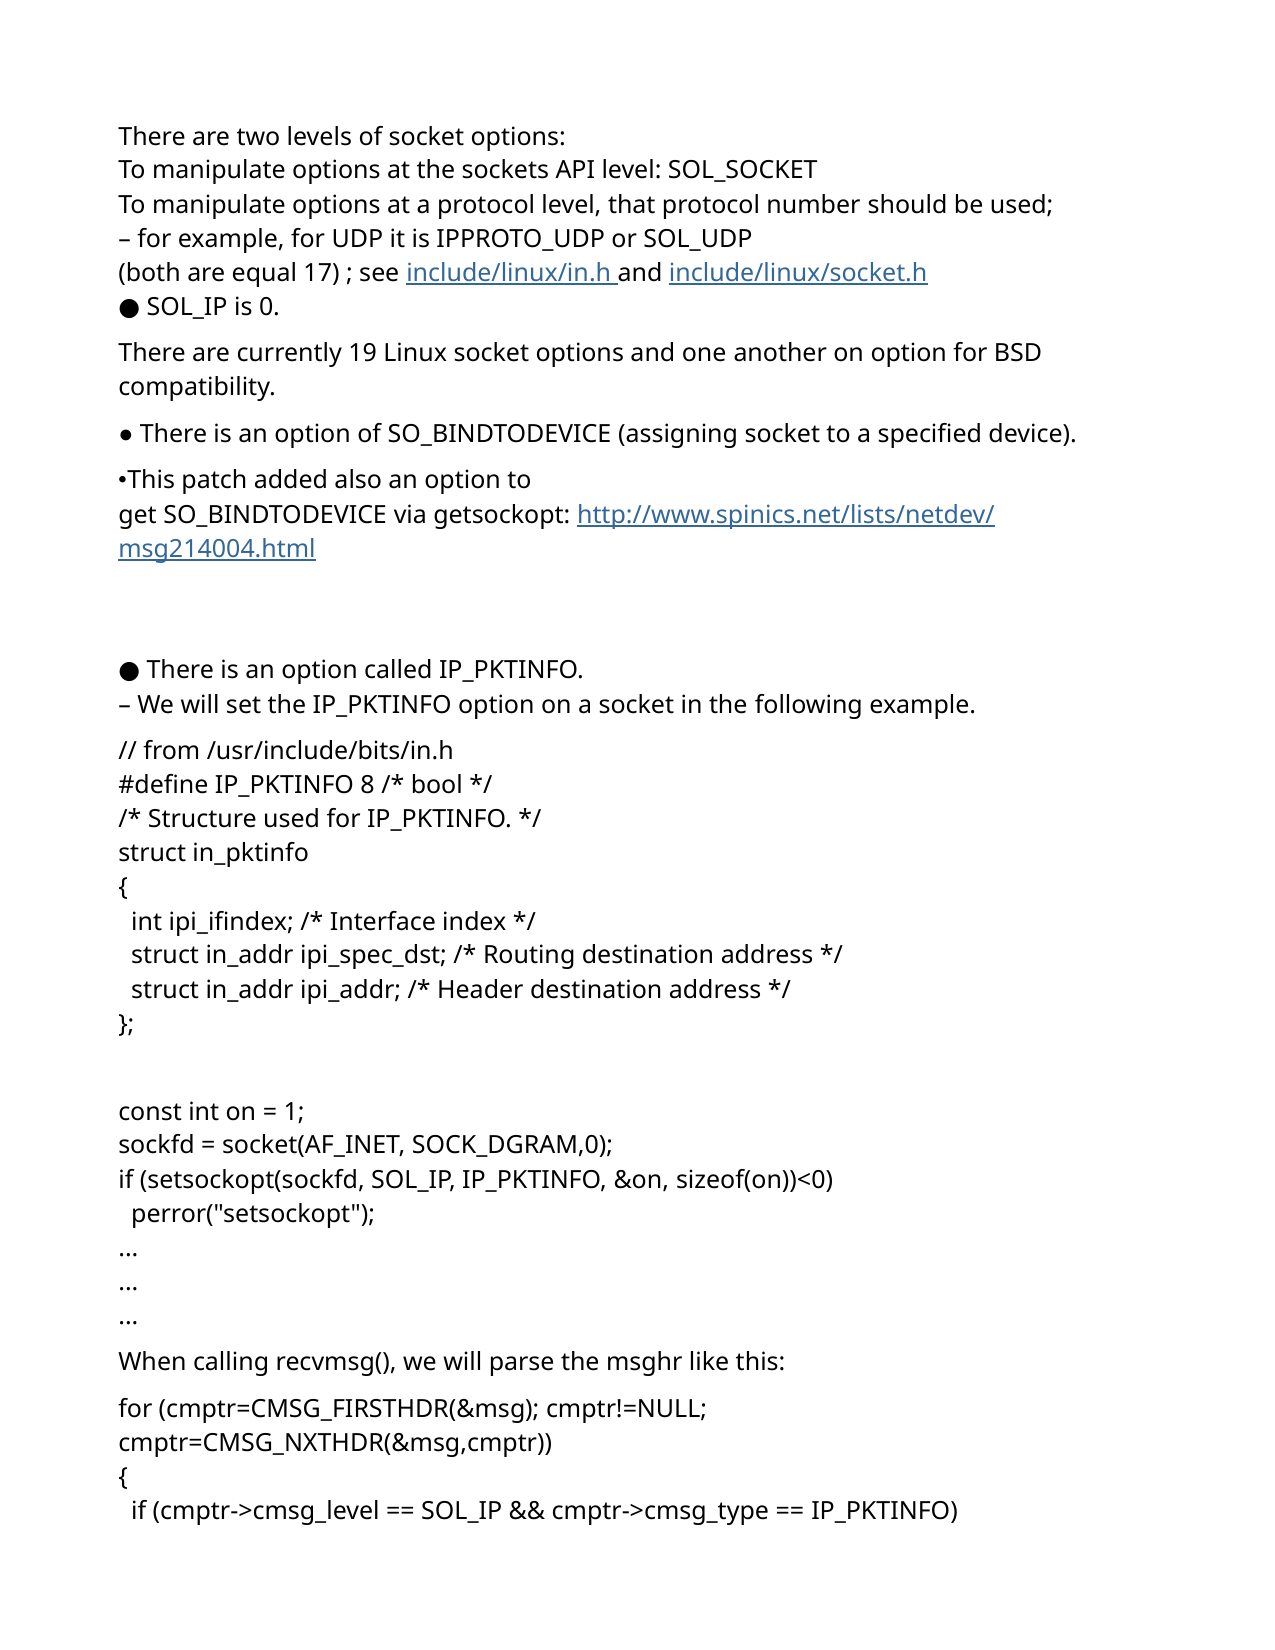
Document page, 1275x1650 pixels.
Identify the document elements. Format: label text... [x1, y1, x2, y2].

text // from /usr/include/bits/in.h #define IP_PKTINFO 8 /* bool */ /* Structure used for IP_PKTINFO. */ struct in_pktinfo { int ipi_ifindex; /* Interface index */ struct in_addr ipi_spec_dst; /* Routing destination address */ struct in_addr ipi_addr; /* Header destination address */ }; [118, 733, 1157, 1039]
text ● There is an option called IP_PKTINFO. – We will set the IP_PKTINFO option on a socket in the following example. [118, 618, 1157, 720]
text When calling recvmsg(), we will parse the msghr like this: [118, 1344, 1157, 1378]
text There are two levels of socket options: To manipulate options at the sockets API level: SOL_SOCKET To manipulate options at a protocol level, that protocol number should be used; – for example, for UDP it is IPPROTO_UDP or SOL_UDP (both are equal 17) ; see include/linux/in.h and include/linux/socket.h ● SOL_IP is 0. [118, 118, 1157, 322]
text const int on = 1; sockfd = socket(AF_INET, SOCK_DGRAM,0); if (setsockopt(sockfd, SOL_IP, IP_PKTINFO, &on, sizeof(on))<0) perror("setsockopt"); ... ... ... [118, 1093, 1157, 1332]
text for (cmptr=CMSG_FIRSTHDR(&msg); cmptr!=NULL; cmptr=CMSG_NXTHDR(&msg,cmptr)) { if (cmptr->cmsg_level == SOL_IP && cmptr->cmsg_type == IP_PKTINFO) [118, 1391, 1157, 1527]
text ● There is an option of SO_BINDTODEVICE (assigning socket to a specified device). [118, 416, 1157, 450]
text There are currently 19 Linux socket options and one another on option for BSD compatibility. [118, 335, 1157, 403]
list This patch added also an option to get SO_BINDTODEVICE via getsockopt: http://www.spinics.net/lists/netdev/msg214004.html [118, 462, 1157, 564]
